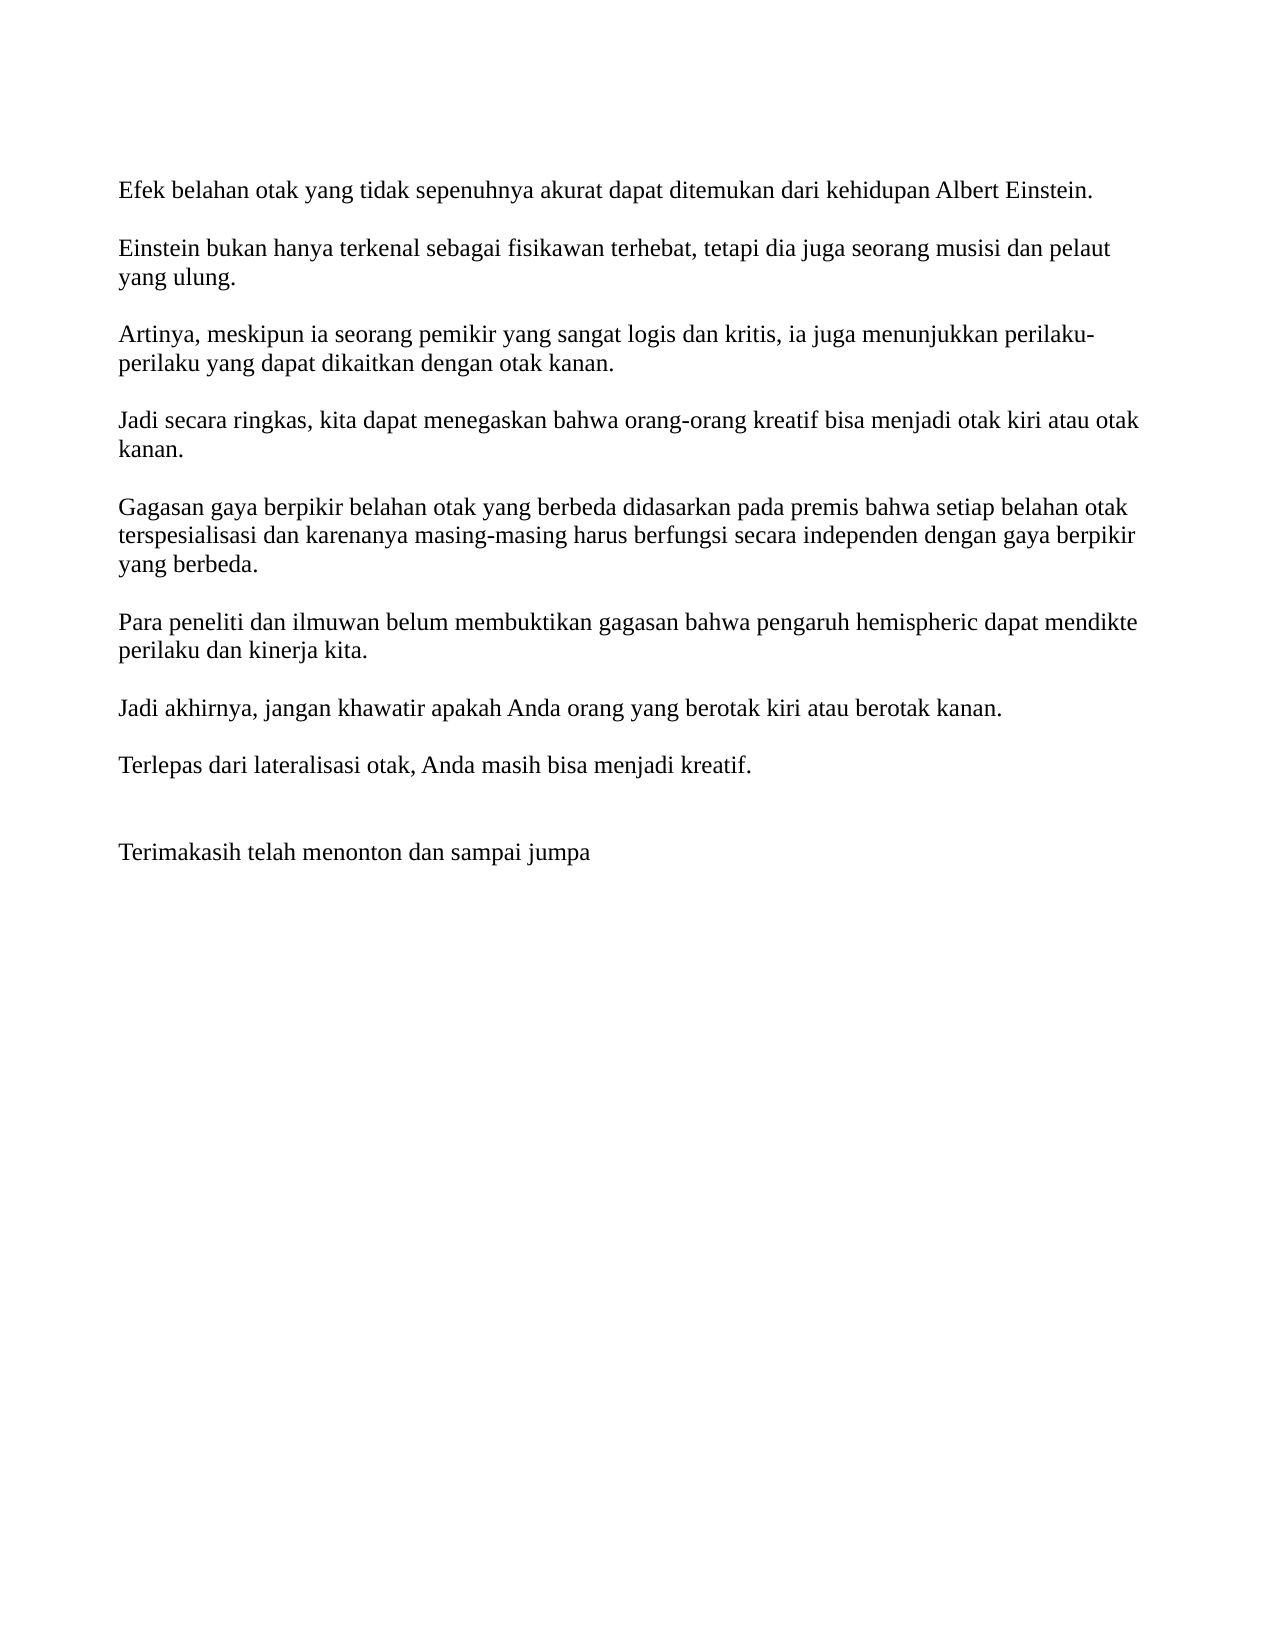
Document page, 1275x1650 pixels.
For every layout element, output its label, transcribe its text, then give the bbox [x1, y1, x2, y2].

text Jadi secara ringkas, kita dapat menegaskan bahwa orang-orang kreatif bisa menjadi otak kiri atau otak kanan. [118, 406, 1157, 463]
text Artinya, meskipun ia seorang pemikir yang sangat logis dan kritis, ia juga menunjukkan perilaku-perilaku yang dapat dikaitkan dengan otak kanan. [118, 319, 1157, 377]
text Gagasan gaya berpikir belahan otak yang berbeda didasarkan pada premis bahwa setiap belahan otak terspesialisasi dan karenanya masing-masing harus berfungsi secara independen dengan gaya berpikir yang berbeda. [118, 492, 1157, 578]
text Terimakasih telah menonton dan sampai jumpa [118, 837, 1157, 866]
text Einstein bukan hanya terkenal sebagai fisikawan terhebat, tetapi dia juga seorang musisi dan pelaut yang ulung. [118, 233, 1157, 291]
text Efek belahan otak yang tidak sepenuhnya akurat dapat ditemukan dari kehidupan Albert Einstein. [118, 176, 1157, 204]
text Para peneliti dan ilmuwan belum membuktikan gagasan bahwa pengaruh hemispheric dapat mendikte perilaku dan kinerja kita. [118, 607, 1157, 664]
text Jadi akhirnya, jangan khawatir apakah Anda orang yang berotak kiri atau berotak kanan. [118, 693, 1157, 722]
text Terlepas dari lateralisasi otak, Anda masih bisa menjadi kreatif. [118, 751, 1157, 779]
